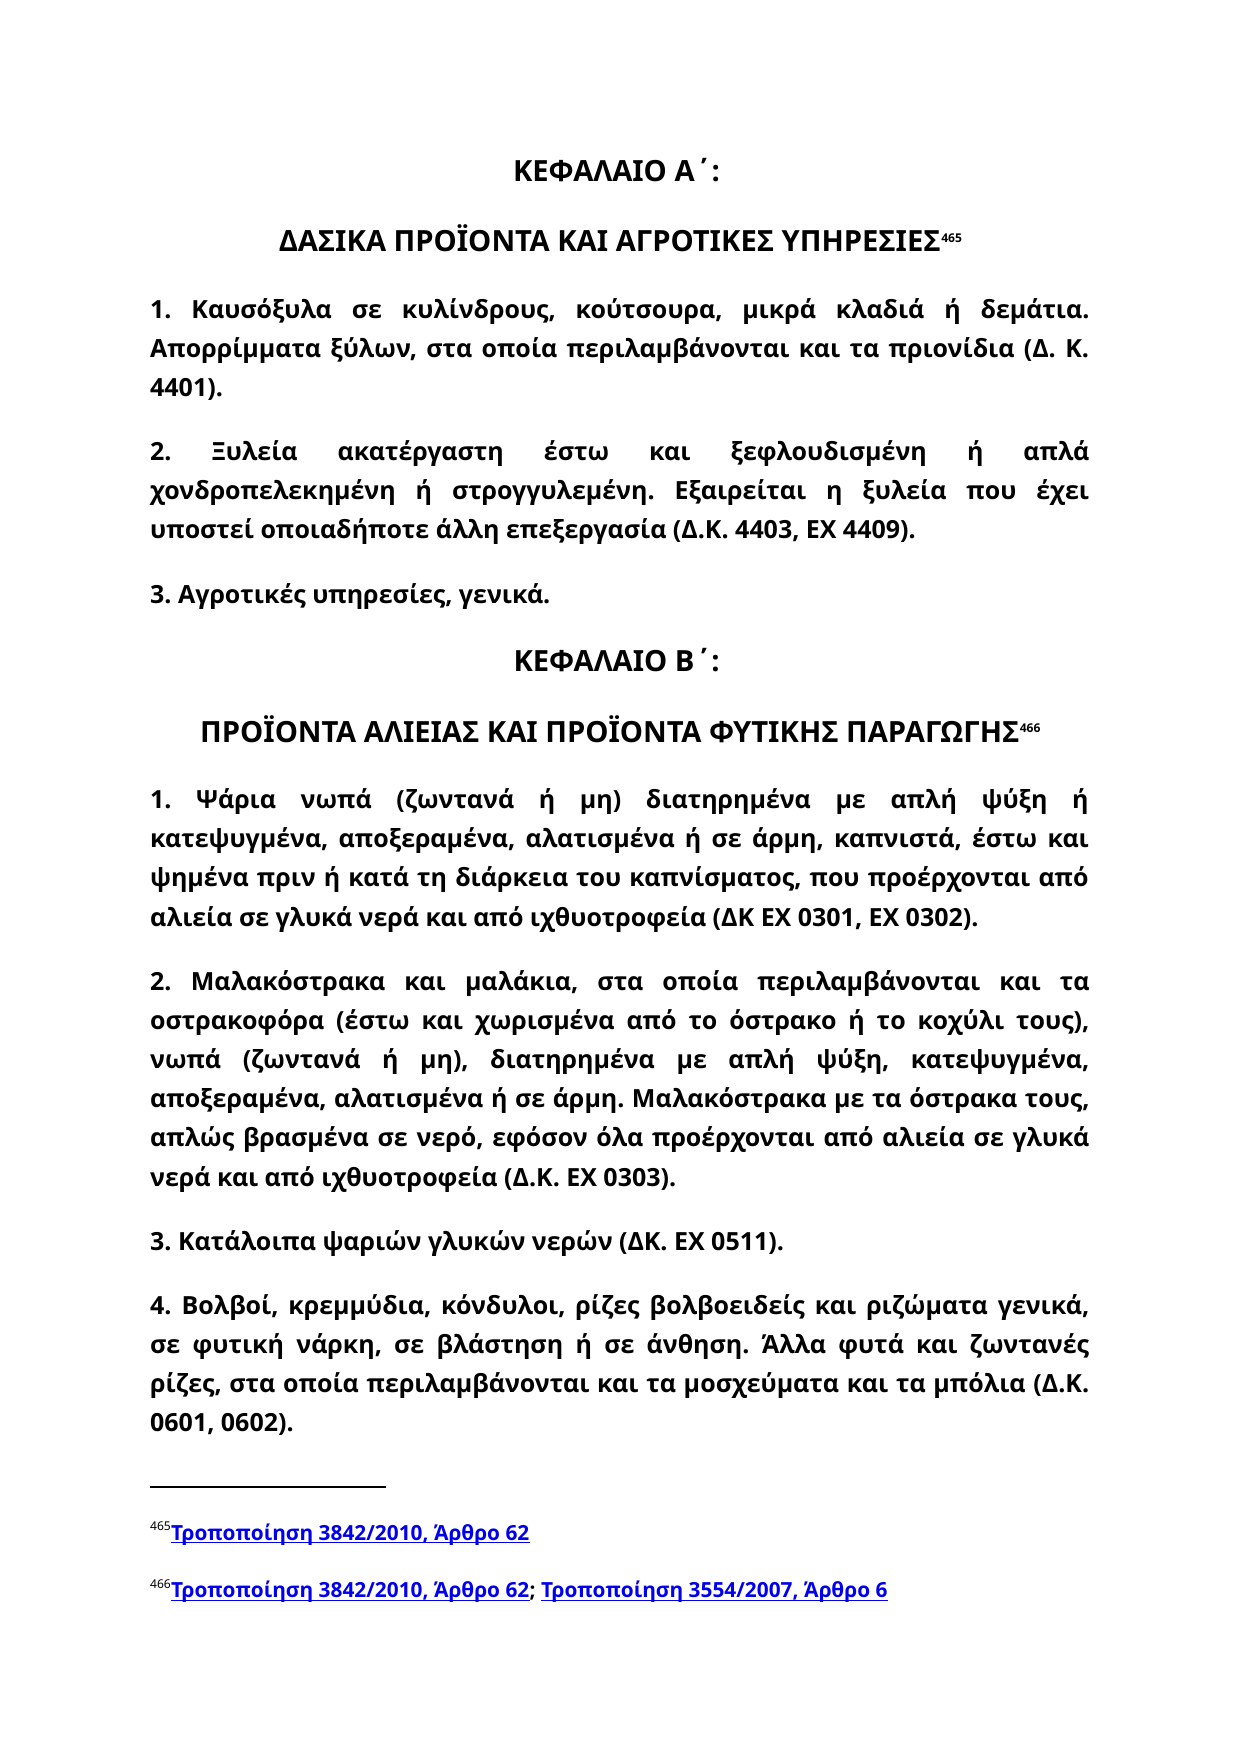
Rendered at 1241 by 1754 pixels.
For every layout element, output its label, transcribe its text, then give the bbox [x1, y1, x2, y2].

text 2. Μαλακόστρακα και μαλάκια, στα οποία περιλαμβάνονται και τα οστρακοφόρα (έστω και χωρισμένα από το όστρακο ή το κοχύλι τους), νωπά (ζωντανά ή μη), διατηρημένα με απλή ψύξη, κατεψυγμένα, αποξεραμένα, αλατισμένα ή σε άρμη. Μαλακόστρακα με τα όστρακα τους, απλώς βρασμένα σε νερό, εφόσον όλα προέρχονται από αλιεία σε γλυκά νερά και από ιχθυοτροφεία (Δ.Κ. ΕΧ 0303). [150, 963, 1090, 1193]
text 3. Κατάλοιπα ψαριών γλυκών νερών (ΔΚ. ΕΧ 0511). [150, 1223, 1090, 1257]
text 2. Ξυλεία ακατέργαστη έστω και ξεφλουδισμένη ή απλά χονδροπελεκημένη ή στρογγυλεμένη. Εξαιρείται η ξυλεία που έχει υποστεί οποιαδήποτε άλλη επεξεργασία (Δ.Κ. 4403, ΕΧ 4409). [150, 434, 1090, 546]
text 1. Ψάρια νωπά (ζωντανά ή μη) διατηρημένα με απλή ψύξη ή κατεψυγμένα, αποξεραμένα, αλατισμένα ή σε άρμη, καπνιστά, έστω και ψημένα πριν ή κατά τη διάρκεια του καπνίσματος, που προέρχονται από αλιεία σε γλυκά νερά και από ιχθυοτροφεία (ΔΚ ΕΧ 0301, ΕΧ 0302). [150, 782, 1090, 933]
subtitle ΠΡΟΪΟΝΤΑ ΑΛΙΕΙΑΣ ΚΑΙ ΠΡΟΪΟΝΤΑ ΦΥΤΙΚΗΣ ΠΑΡΑΓΩΓΗΣ [150, 711, 1090, 751]
text Τροποποίηση 3842/2010, Άρθρο 62 [150, 1518, 1090, 1546]
text 4. Βολβοί, κρεμμύδια, κόνδυλοι, ρίζες βολβοειδείς και ριζώματα γενικά, σε φυτική νάρκη, σε βλάστηση ή σε άνθηση. Άλλα φυτά και ζωντανές ρίζες, στα οποία περιλαμβάνονται και τα μοσχεύματα και τα μπόλια (Δ.Κ. 0601, 0602). [150, 1287, 1090, 1439]
text Τροποποίηση 3842/2010, Άρθρο 62; Τροποποίηση 3554/2007, Άρθρο 6 [150, 1576, 1090, 1604]
subtitle ΚΕΦΑΛΑΙΟ Α΄: [150, 150, 1090, 190]
text 3. Αγροτικές υπηρεσίες, γενικά. [150, 576, 1090, 610]
subtitle ΔΑΣΙΚΑ ΠΡΟΪΟΝΤΑ ΚΑΙ ΑΓΡΟΤΙΚΕΣ ΥΠΗΡΕΣΙΕΣ [150, 221, 1090, 260]
subtitle ΚΕΦΑΛΑΙΟ Β΄: [150, 640, 1090, 680]
text 1. Καυσόξυλα σε κυλίνδρους, κούτσουρα, μικρά κλαδιά ή δεμάτια. Απορρίμματα ξύλων, στα οποία περιλαμβάνονται και τα πριονίδια (Δ. Κ. 4401). [150, 291, 1090, 404]
